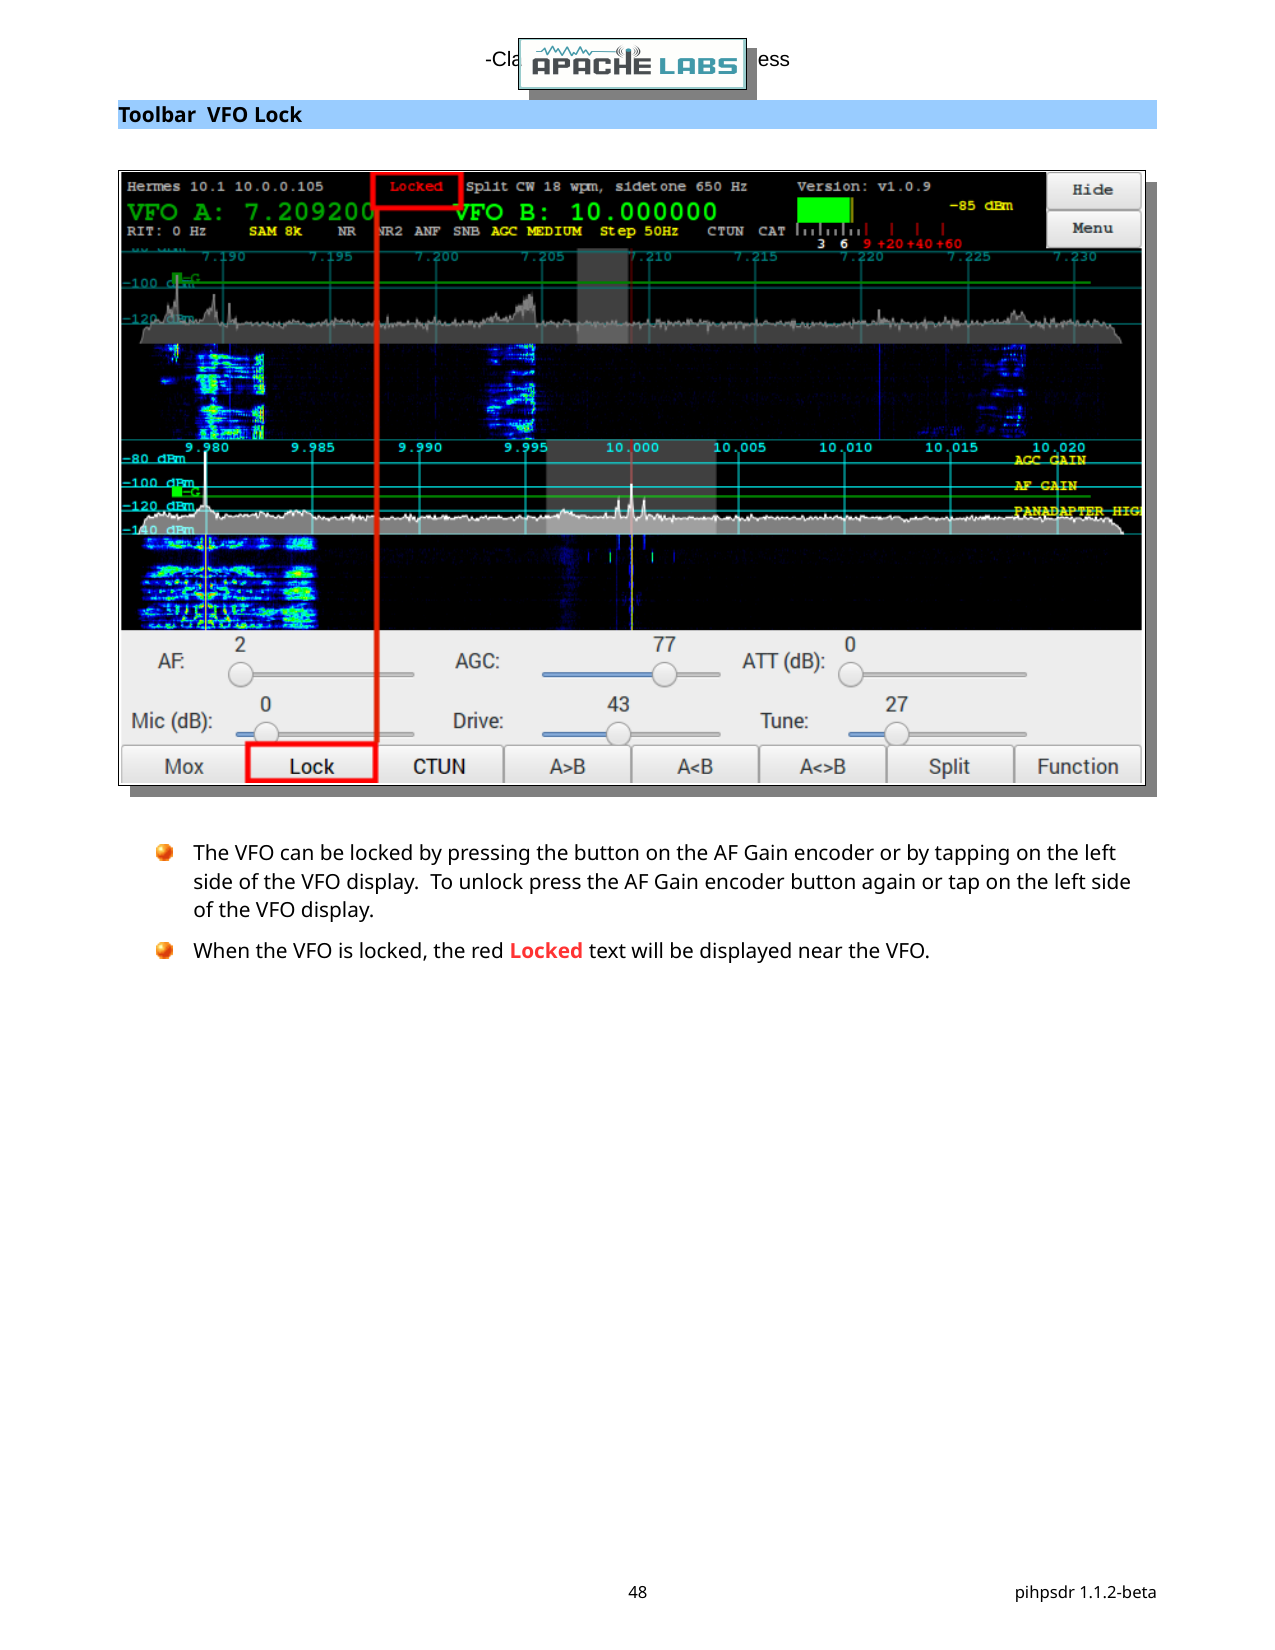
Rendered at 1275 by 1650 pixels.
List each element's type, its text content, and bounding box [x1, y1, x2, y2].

picture [156, 942, 173, 959]
subtitle Toolbar VFO Lock [118, 100, 1157, 129]
list The VFO can be locked by pressing the button on the AF Gain encoder or by tapping on the left side of the VFO display. To unlock press the AF Gain encoder button again or tap on the left side of the VFO display. [156, 838, 1157, 924]
picture [521, 40, 744, 87]
picture [156, 844, 173, 861]
list When the VFO is locked, the red Locked text will be displayed near the VFO. [156, 936, 1157, 965]
picture [121, 172, 1142, 783]
